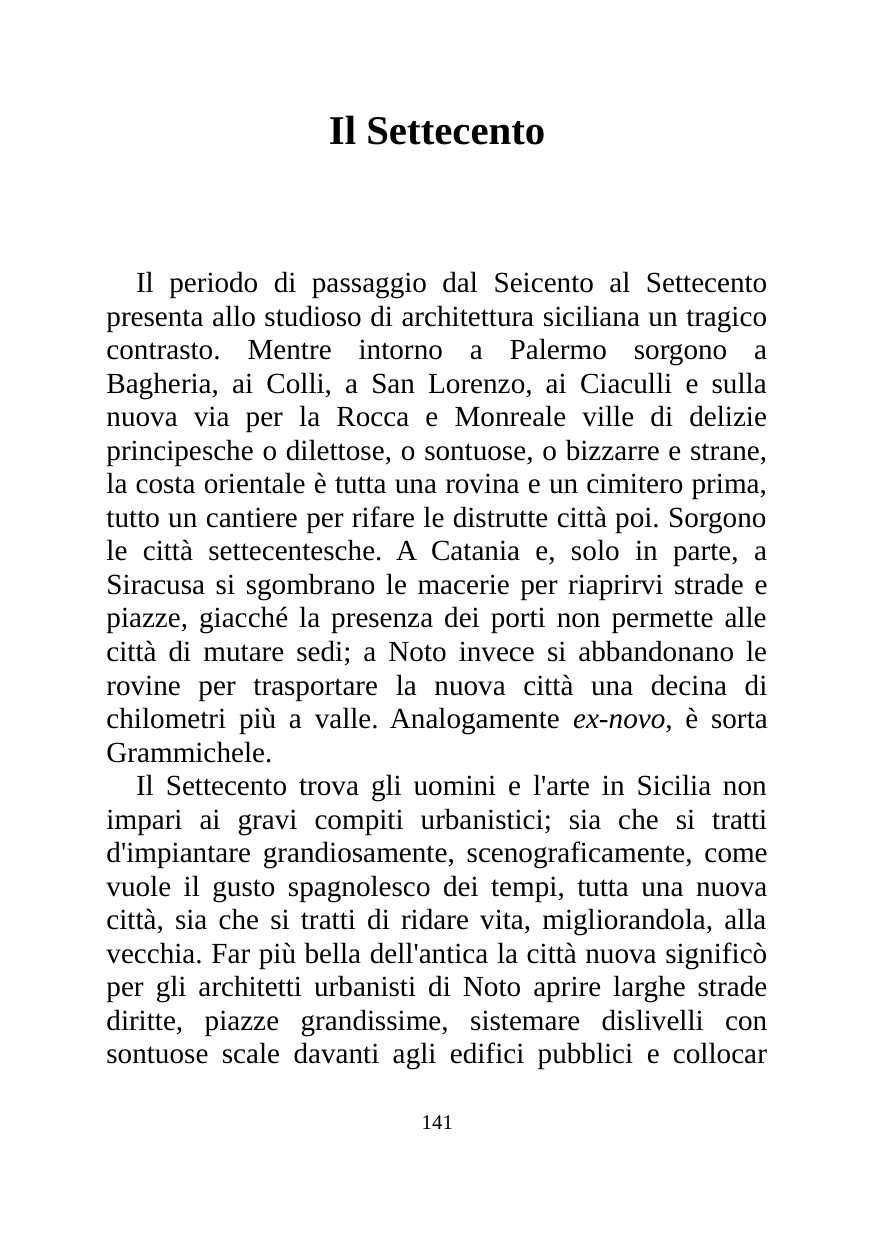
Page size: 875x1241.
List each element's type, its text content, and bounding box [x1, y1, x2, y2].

subtitle Il Settecento [106, 106, 768, 153]
text Il periodo di passaggio dal Seicento al Settecento presenta allo studioso di architettura siciliana un tragico contrasto. Mentre intorno a Palermo sorgono a Bagheria, ai Colli, a San Lorenzo, ai Ciaculli e sulla nuova via per la Rocca e Monreale ville di delizie principesche o dilettose, o sontuose, o bizzarre e strane, la costa orientale è tutta una rovina e un cimitero prima, tutto un cantiere per rifare le distrutte città poi. Sorgono le città settecentesche. A Catania e, solo in parte, a Siracusa si sgombrano le macerie per riaprirvi strade e piazze, giacché la presenza dei porti non permette alle città di mutare sedi; a Noto invece si abbandonano le rovine per trasportare la nuova città una decina di chilometri più a valle. Analogamente ex-novo, è sorta Grammichele. [106, 265, 768, 768]
text Il Settecento trova gli uomini e l'arte in Sicilia non impari ai gravi compiti urbanistici; sia che si tratti d'impiantare grandiosamente, scenograficamente, come vuole il gusto spagnolesco dei tempi, tutta una nuova città, sia che si tratti di ridare vita, migliorandola, alla vecchia. Far più bella dell'antica la città nuova significò per gli architetti urbanisti di Noto aprire larghe strade diritte, piazze grandissime, sistemare dislivelli con sontuose scale davanti agli edifici pubblici e collocar [106, 768, 768, 1070]
